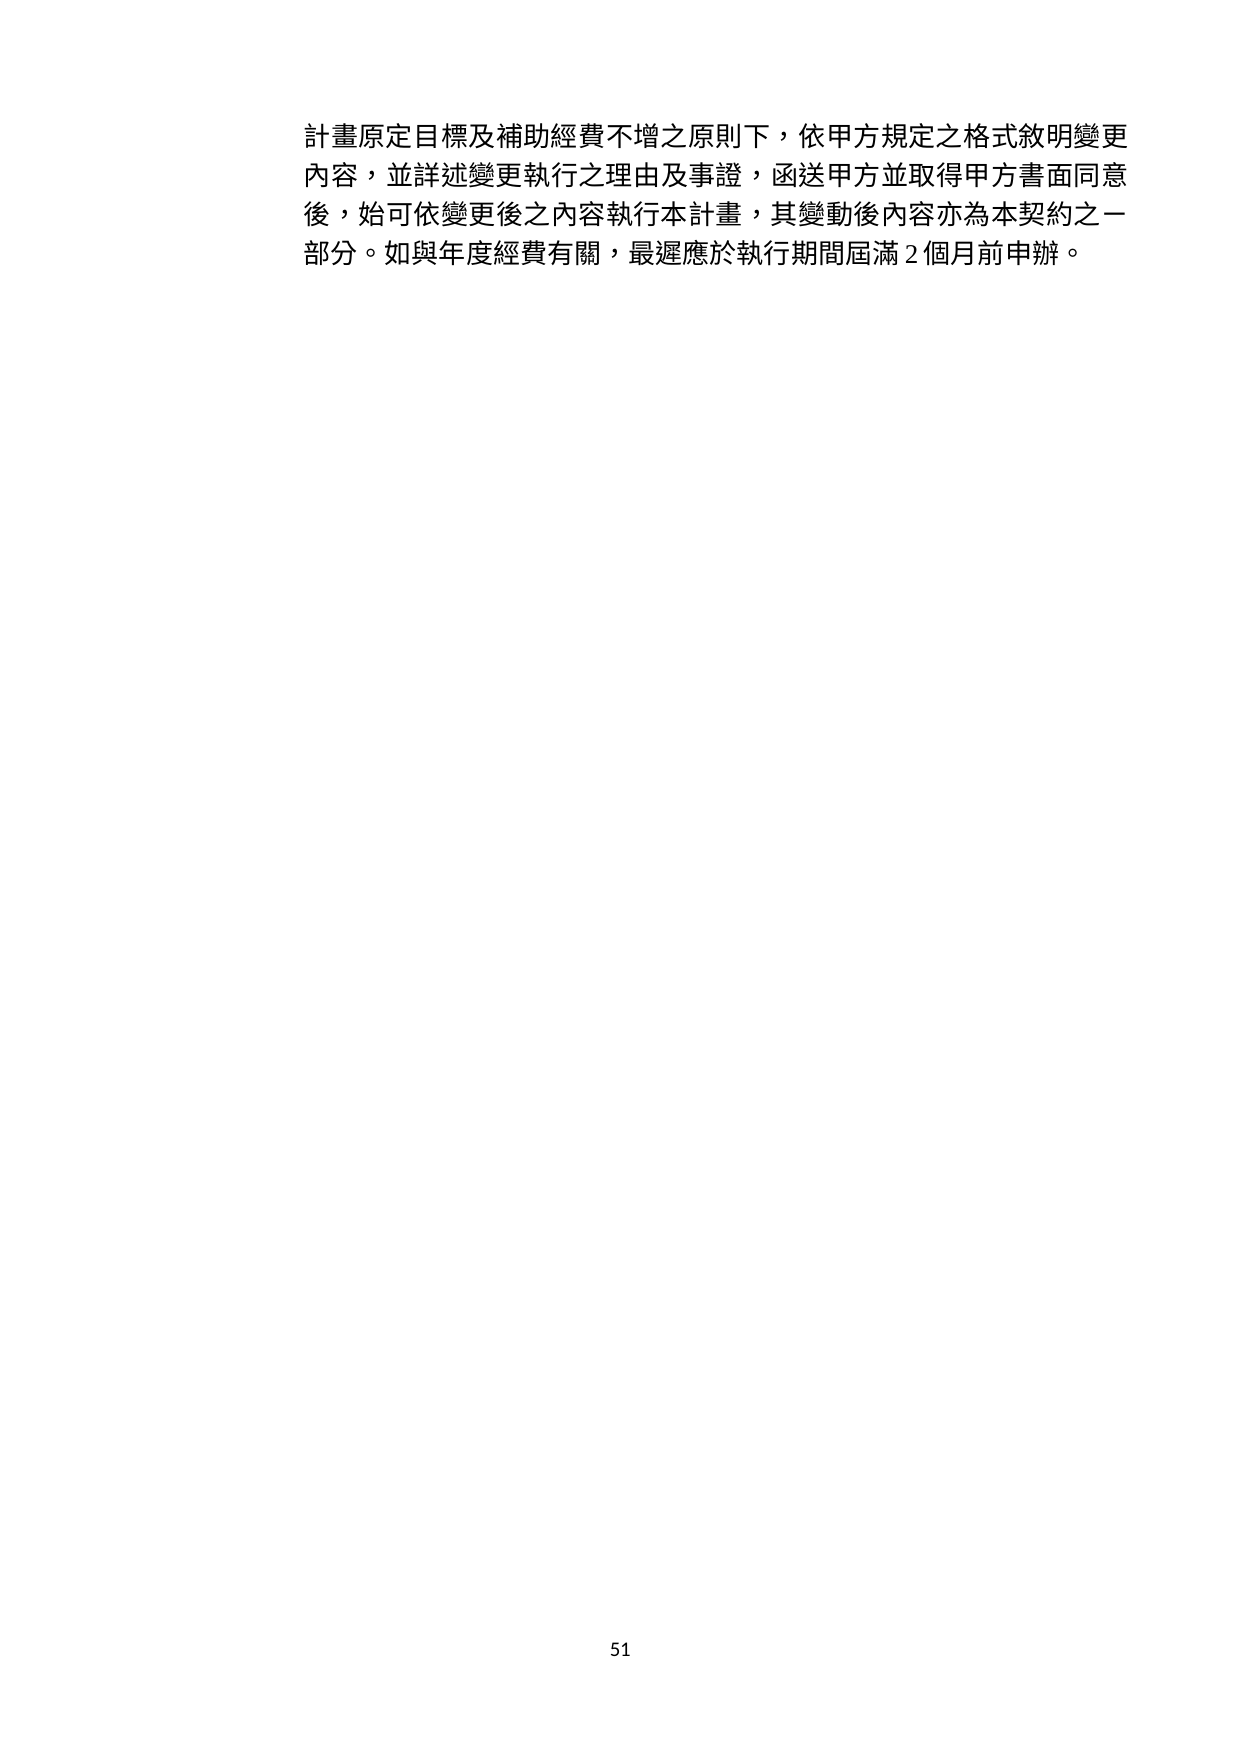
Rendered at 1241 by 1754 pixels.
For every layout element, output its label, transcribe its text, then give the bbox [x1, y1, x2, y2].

text 計畫原定目標及補助經費不增之原則下，依甲方規定之格式敘明變更內容，並詳述變更執行之理由及事證，函送甲方並取得甲方書面同意後，始可依變更後之內容執行本計畫，其變動後內容亦為本契約之ㄧ部分。如與年度經費有關，最遲應於執行期間屆滿2個月前申辦。 [247, 114, 1131, 272]
